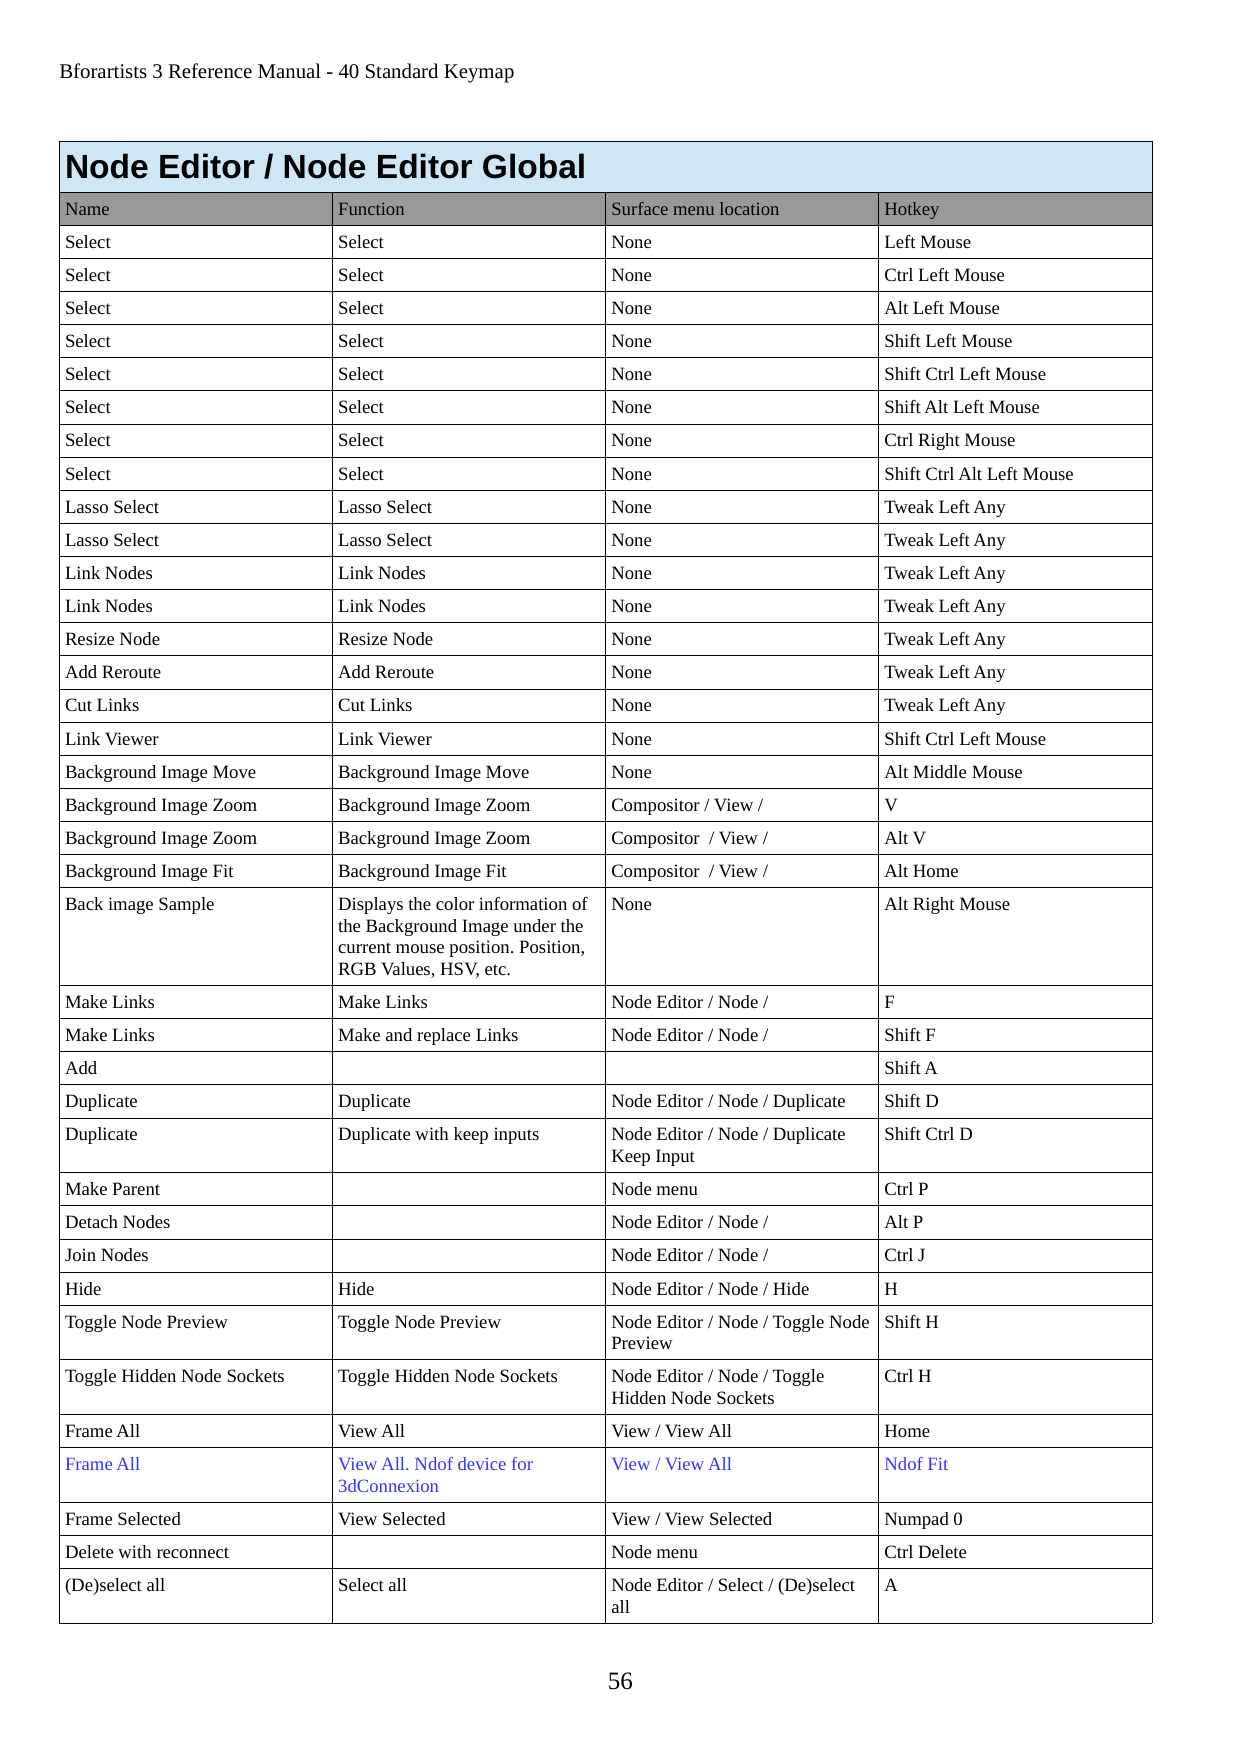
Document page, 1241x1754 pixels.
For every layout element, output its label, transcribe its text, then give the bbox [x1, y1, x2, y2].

table_cell Lasso Select [60, 524, 332, 556]
table_cell Background Image Fit [333, 855, 605, 887]
table_cell Node Editor / Node / Duplicate Keep Input [606, 1119, 878, 1172]
table_cell None [606, 888, 878, 985]
table_cell Lasso Select [333, 524, 605, 556]
table_cell Back image Sample [60, 888, 332, 985]
table_cell Cut Links [333, 690, 605, 722]
table_cell Shift H [879, 1306, 1152, 1359]
table_cell Toggle Node Preview [60, 1306, 332, 1359]
table_cell Frame All [60, 1415, 332, 1447]
table_cell Make and replace Links [333, 1019, 605, 1051]
table_cell Hide [333, 1273, 605, 1305]
table_cell Add Reroute [333, 656, 605, 688]
table_cell Node Editor / Node / Toggle Hidden Node Sockets [606, 1360, 878, 1414]
table_cell None [606, 325, 878, 357]
table_cell Node Editor / Node / Hide [606, 1273, 878, 1305]
table_cell Make Links [60, 1019, 332, 1051]
table_cell Shift A [879, 1052, 1152, 1084]
table_cell Add [60, 1052, 332, 1084]
table_cell Tweak Left Any [879, 557, 1152, 589]
table_cell Compositor / View / [606, 789, 878, 821]
table_cell None [606, 491, 878, 523]
table_cell [333, 1052, 605, 1084]
table_cell Shift D [879, 1085, 1152, 1117]
table_cell View All [333, 1415, 605, 1447]
table_cell Join Nodes [60, 1240, 332, 1272]
table_cell Alt P [879, 1206, 1152, 1238]
table_cell View All. Ndof device for 3dConnexion [333, 1448, 605, 1502]
table_cell Make Parent [60, 1173, 332, 1205]
table_cell Add Reroute [60, 656, 332, 688]
table_cell None [606, 358, 878, 390]
table_cell Alt Home [879, 855, 1152, 887]
table_cell Compositor / View / [606, 822, 878, 854]
table_cell (De)select all [60, 1569, 332, 1623]
table_cell V [879, 789, 1152, 821]
table_cell Link Nodes [333, 590, 605, 622]
table_cell Alt Middle Mouse [879, 756, 1152, 788]
table_cell Node Editor / Select / (De)select all [606, 1569, 878, 1623]
table_cell [333, 1240, 605, 1272]
table_cell Link Viewer [60, 723, 332, 755]
table_cell Duplicate [60, 1119, 332, 1172]
table_cell Ctrl H [879, 1360, 1152, 1414]
table_cell Toggle Hidden Node Sockets [333, 1360, 605, 1414]
table_cell Alt Left Mouse [879, 292, 1152, 324]
table_cell Duplicate with keep inputs [333, 1119, 605, 1172]
table_cell Node Editor / Node / [606, 1240, 878, 1272]
table_cell Select [60, 458, 332, 490]
table_cell Surface menu location [606, 193, 878, 225]
table_cell Shift Ctrl Alt Left Mouse [879, 458, 1152, 490]
table_cell Function [333, 193, 605, 225]
table_cell Select all [333, 1569, 605, 1623]
table_cell None [606, 226, 878, 258]
table_cell Shift Alt Left Mouse [879, 391, 1152, 423]
table_cell Link Nodes [60, 590, 332, 622]
table_cell Select [333, 325, 605, 357]
table_cell [333, 1173, 605, 1205]
table_cell Node menu [606, 1173, 878, 1205]
table_cell Ctrl P [879, 1173, 1152, 1205]
table_cell Resize Node [60, 623, 332, 655]
table_cell Ctrl J [879, 1240, 1152, 1272]
table_cell Compositor / View / [606, 855, 878, 887]
table_cell Frame Selected [60, 1503, 332, 1535]
table_cell Toggle Hidden Node Sockets [60, 1360, 332, 1414]
table_cell Tweak Left Any [879, 590, 1152, 622]
table_cell None [606, 458, 878, 490]
table_cell Make Links [60, 986, 332, 1018]
table_cell Duplicate [60, 1085, 332, 1117]
table_cell Background Image Fit [60, 855, 332, 887]
table_cell View / View Selected [606, 1503, 878, 1535]
table_header Node Editor / Node Editor Global [60, 142, 1152, 192]
table_cell Home [879, 1415, 1152, 1447]
table_cell Select [60, 292, 332, 324]
table_cell Select [333, 292, 605, 324]
table_cell Select [333, 226, 605, 258]
table_cell A [879, 1569, 1152, 1623]
table_cell Tweak Left Any [879, 656, 1152, 688]
table_cell Ctrl Left Mouse [879, 259, 1152, 291]
table_cell H [879, 1273, 1152, 1305]
table_cell Link Viewer [333, 723, 605, 755]
table_cell Background Image Zoom [60, 789, 332, 821]
table_cell [606, 1052, 878, 1084]
table_cell Background Image Zoom [333, 822, 605, 854]
table_cell None [606, 557, 878, 589]
table_cell Background Image Zoom [333, 789, 605, 821]
table_cell Select [333, 391, 605, 423]
table_cell None [606, 656, 878, 688]
table_cell Node Editor / Node / [606, 1019, 878, 1051]
table_cell Lasso Select [333, 491, 605, 523]
table_cell Numpad 0 [879, 1503, 1152, 1535]
table_cell Select [60, 391, 332, 423]
table_cell Select [60, 325, 332, 357]
table_cell Alt Right Mouse [879, 888, 1152, 985]
table_cell Shift Ctrl Left Mouse [879, 723, 1152, 755]
table_cell None [606, 690, 878, 722]
table_cell Select [333, 259, 605, 291]
table_cell Select [333, 458, 605, 490]
table_cell F [879, 986, 1152, 1018]
table_cell Lasso Select [60, 491, 332, 523]
table_cell None [606, 623, 878, 655]
table_cell None [606, 425, 878, 457]
table_cell None [606, 723, 878, 755]
table_cell Shift F [879, 1019, 1152, 1051]
table_cell Delete with reconnect [60, 1536, 332, 1568]
table_cell None [606, 292, 878, 324]
table_cell Background Image Zoom [60, 822, 332, 854]
table_cell Name [60, 193, 332, 225]
table_cell Background Image Move [60, 756, 332, 788]
table_cell Toggle Node Preview [333, 1306, 605, 1359]
table_cell [333, 1206, 605, 1238]
table_cell Displays the color information of the Background Image under the current mouse position. Position, RGB Values, HSV, etc. [333, 888, 605, 985]
table_cell Node Editor / Node / Toggle Node Preview [606, 1306, 878, 1359]
table_cell Link Nodes [333, 557, 605, 589]
table_cell Select [60, 226, 332, 258]
table_cell Ndof Fit [879, 1448, 1152, 1502]
table_cell None [606, 259, 878, 291]
table_cell View / View All [606, 1448, 878, 1502]
table_cell Duplicate [333, 1085, 605, 1117]
table_cell None [606, 590, 878, 622]
table_cell Frame All [60, 1448, 332, 1502]
table_cell Detach Nodes [60, 1206, 332, 1238]
table_cell Node Editor / Node / Duplicate [606, 1085, 878, 1117]
table_cell Ctrl Right Mouse [879, 425, 1152, 457]
table_cell Cut Links [60, 690, 332, 722]
table_cell Node Editor / Node / [606, 986, 878, 1018]
table_cell Link Nodes [60, 557, 332, 589]
table_cell Resize Node [333, 623, 605, 655]
table_cell Hotkey [879, 193, 1152, 225]
table_cell View / View All [606, 1415, 878, 1447]
table_cell Background Image Move [333, 756, 605, 788]
table_cell Shift Left Mouse [879, 325, 1152, 357]
table_cell Alt V [879, 822, 1152, 854]
table_cell Left Mouse [879, 226, 1152, 258]
table_cell Select [60, 425, 332, 457]
table_cell Make Links [333, 986, 605, 1018]
table_cell Ctrl Delete [879, 1536, 1152, 1568]
table_cell Tweak Left Any [879, 690, 1152, 722]
table_cell None [606, 756, 878, 788]
table_cell [333, 1536, 605, 1568]
table_cell Tweak Left Any [879, 524, 1152, 556]
table_cell Select [333, 425, 605, 457]
table_cell Node Editor / Node / [606, 1206, 878, 1238]
table_cell Select [60, 358, 332, 390]
table_cell None [606, 391, 878, 423]
table_cell Node menu [606, 1536, 878, 1568]
table_cell Shift Ctrl D [879, 1119, 1152, 1172]
table_cell None [606, 524, 878, 556]
table_cell View Selected [333, 1503, 605, 1535]
table_cell Select [60, 259, 332, 291]
table_cell Hide [60, 1273, 332, 1305]
table_cell Tweak Left Any [879, 491, 1152, 523]
table_cell Shift Ctrl Left Mouse [879, 358, 1152, 390]
table_cell Select [333, 358, 605, 390]
table_cell Tweak Left Any [879, 623, 1152, 655]
